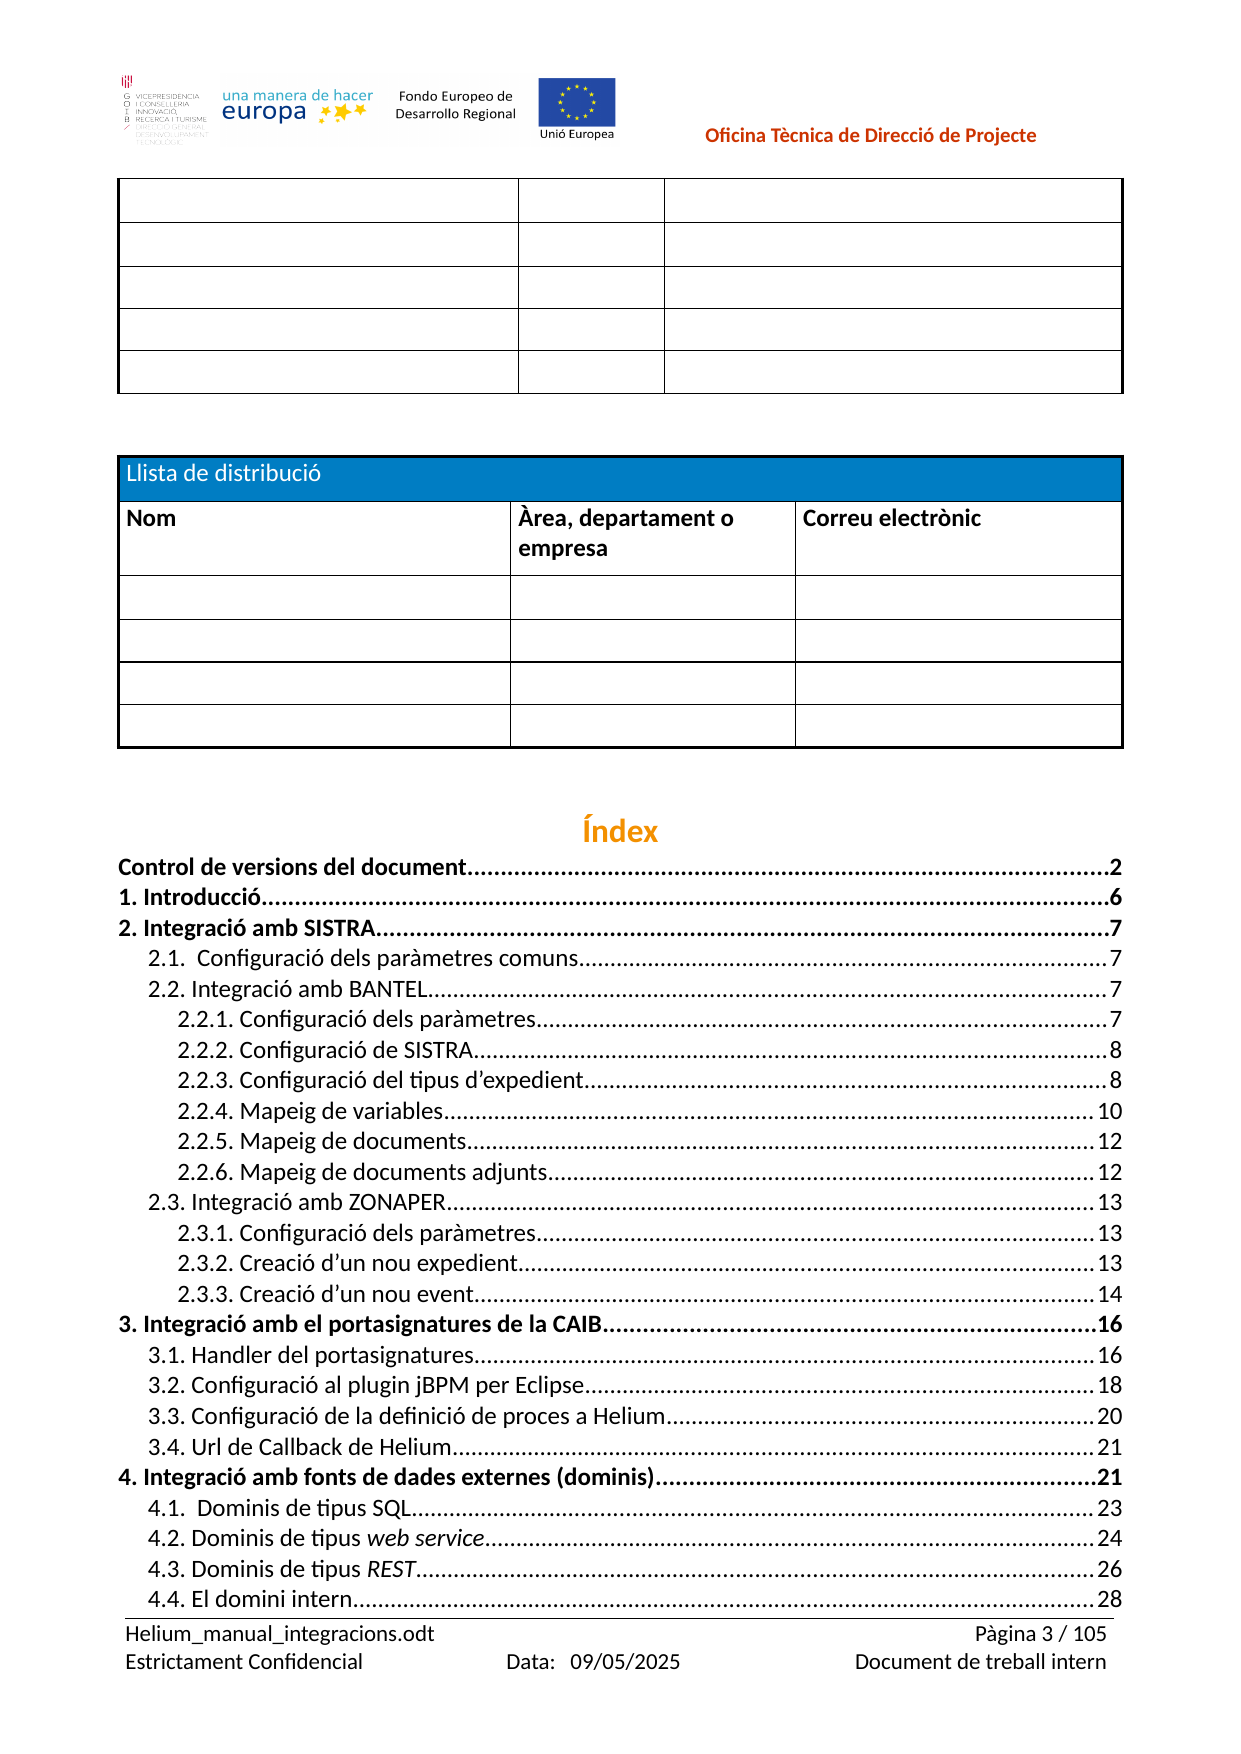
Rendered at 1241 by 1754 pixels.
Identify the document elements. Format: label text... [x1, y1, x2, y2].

table_cell [511, 576, 795, 619]
text 3.1. Handler del portasignatures 16 [148, 1339, 1122, 1369]
table_cell [120, 309, 518, 350]
table_cell [796, 620, 1121, 661]
table_header Llista de distribució [120, 458, 1121, 501]
text 2.2. Integració amb BANTEL 7 [148, 973, 1122, 1003]
text 2.2.1. Configuració dels paràmetres 7 [177, 1003, 1122, 1034]
text 2.3. Integració amb ZONAPER 13 [148, 1186, 1122, 1217]
table_cell [120, 351, 518, 392]
table_cell [796, 576, 1121, 619]
table_cell [120, 705, 510, 746]
text 2.2.3. Configuració del tipus d’expedient 8 [177, 1064, 1122, 1095]
table_cell Nom [120, 502, 510, 575]
table_cell [120, 267, 518, 308]
table_cell [665, 309, 1121, 350]
text 4.2. Dominis de tipus web service 24 [148, 1522, 1122, 1553]
picture [219, 73, 621, 147]
table_cell Correu electrònic [796, 502, 1121, 575]
table_cell [519, 179, 664, 222]
table_cell [665, 267, 1121, 308]
text 2.2.5. Mapeig de documents 12 [177, 1125, 1122, 1156]
text 1. Introducció 6 [118, 881, 1122, 912]
table_cell [120, 576, 510, 619]
text 2.3.2. Creació d’un nou expedient 13 [177, 1247, 1122, 1278]
table_cell [519, 351, 664, 392]
text Índex [118, 810, 1122, 851]
table_cell [120, 223, 518, 266]
text 2.2.4. Mapeig de variables 10 [177, 1095, 1122, 1125]
text 4.1. Dominis de tipus SQL 23 [148, 1492, 1122, 1522]
text 3.2. Configuració al plugin jBPM per Eclipse 18 [148, 1369, 1122, 1400]
text 2. Integració amb SISTRA 7 [118, 912, 1122, 942]
text 4. Integració amb fonts de dades externes (dominis) 21 [118, 1461, 1122, 1492]
table_cell [511, 620, 795, 661]
table_cell [120, 663, 510, 704]
table_cell [511, 705, 795, 746]
text 3. Integració amb el portasignatures de la CAIB 16 [118, 1308, 1122, 1339]
text 4.3. Dominis de tipus REST 26 [148, 1553, 1122, 1583]
table_cell [665, 223, 1121, 266]
text 2.2.2. Configuració de SISTRA 8 [177, 1034, 1122, 1064]
picture [118, 73, 213, 147]
table_cell [120, 620, 510, 661]
table_cell [519, 223, 664, 266]
table_cell [519, 267, 664, 308]
table_cell [519, 309, 664, 350]
table_cell [511, 663, 795, 704]
text 2.2.6. Mapeig de documents adjunts 12 [177, 1156, 1122, 1186]
table_cell [796, 705, 1121, 746]
text 2.3.3. Creació d’un nou event 14 [177, 1278, 1122, 1308]
table_cell Àrea, departament o empresa [511, 502, 795, 575]
text Control de versions del document 2 [118, 851, 1122, 881]
text 4.4. El domini intern 28 [148, 1583, 1122, 1614]
text 2.3.1. Configuració dels paràmetres 13 [177, 1217, 1122, 1247]
text 2.1. Configuració dels paràmetres comuns 7 [148, 942, 1122, 973]
table_cell [665, 179, 1121, 222]
table_cell [796, 663, 1121, 704]
table_cell [120, 179, 518, 222]
table_cell [665, 351, 1121, 392]
text 3.4. Url de Callback de Helium 21 [148, 1431, 1122, 1461]
text 3.3. Configuració de la definició de proces a Helium 20 [148, 1400, 1122, 1431]
